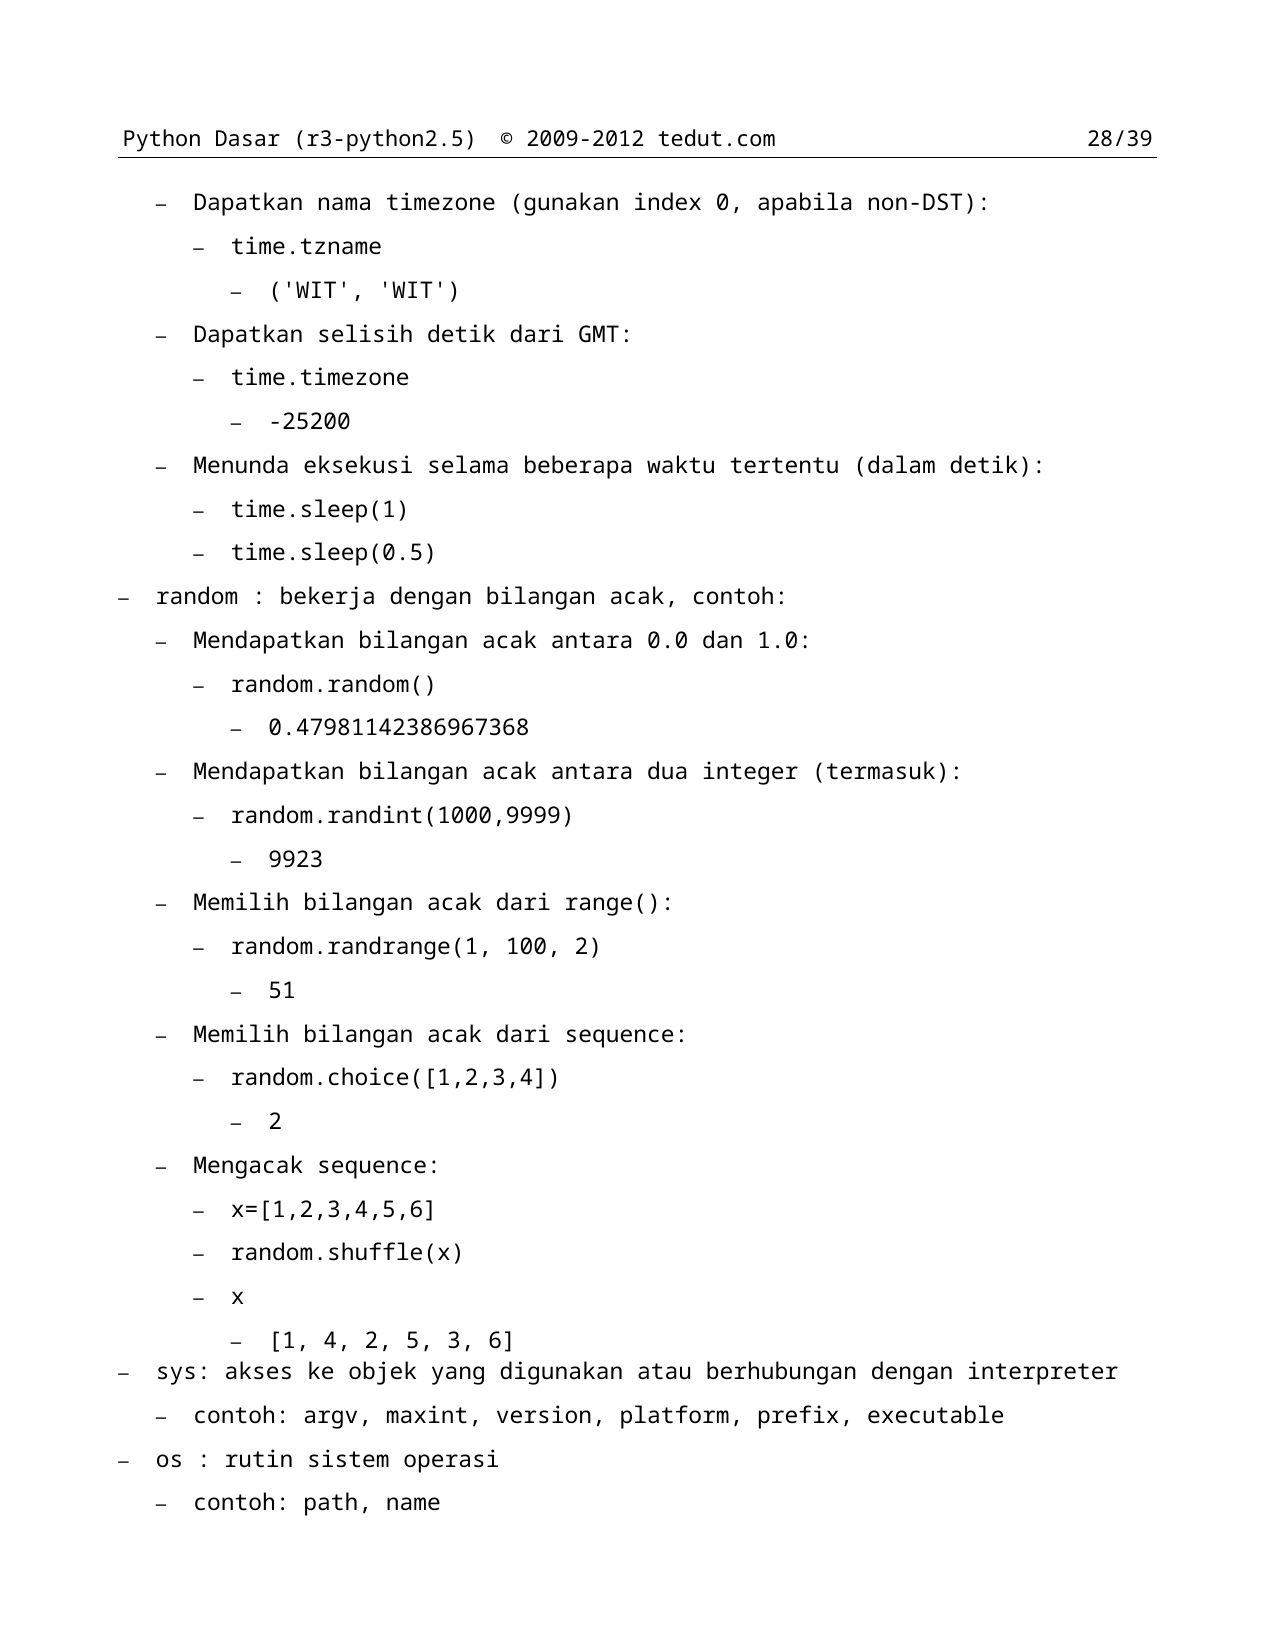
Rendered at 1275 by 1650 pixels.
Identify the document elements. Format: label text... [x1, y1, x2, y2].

list contoh: argv, maxint, version, platform, prefix, executable [156, 1399, 1157, 1430]
list Memilih bilangan acak dari sequence: [156, 1017, 1157, 1049]
list x=[1,2,3,4,5,6] [193, 1192, 1157, 1224]
list random.randint(1000,9999) [193, 799, 1157, 830]
list ('WIT', 'WIT') [231, 274, 1157, 305]
list [1, 4, 2, 5, 3, 6] [231, 1324, 1157, 1355]
list 9923 [231, 842, 1157, 874]
list time.sleep(0.5) [193, 536, 1157, 567]
list random.shuffle(x) [193, 1236, 1157, 1267]
list time.sleep(1) [193, 492, 1157, 524]
list Menunda eksekusi selama beberapa waktu tertentu (dalam detik): [156, 449, 1157, 480]
list time.tzname [193, 230, 1157, 261]
list 2 [231, 1105, 1157, 1136]
list sys: akses ke objek yang digunakan atau berhubungan dengan interpreter [118, 1355, 1157, 1386]
list x [193, 1280, 1157, 1311]
list Mendapatkan bilangan acak antara dua integer (termasuk): [156, 755, 1157, 786]
list Memilih bilangan acak dari range(): [156, 886, 1157, 917]
list Dapatkan nama timezone (gunakan index 0, apabila non-DST): [156, 186, 1157, 217]
list contoh: path, name [156, 1486, 1157, 1517]
list random.choice([1,2,3,4]) [193, 1061, 1157, 1092]
list Mengacak sequence: [156, 1149, 1157, 1180]
list -25200 [231, 405, 1157, 436]
list os : rutin sistem operasi [118, 1442, 1157, 1474]
list random : bekerja dengan bilangan acak, contoh: [118, 580, 1157, 611]
list 0.47981142386967368 [231, 711, 1157, 742]
list random.randrange(1, 100, 2) [193, 930, 1157, 961]
list Dapatkan selisih detik dari GMT: [156, 317, 1157, 349]
list 51 [231, 974, 1157, 1005]
list time.timezone [193, 361, 1157, 392]
list random.random() [193, 667, 1157, 699]
list Mendapatkan bilangan acak antara 0.0 dan 1.0: [156, 624, 1157, 655]
